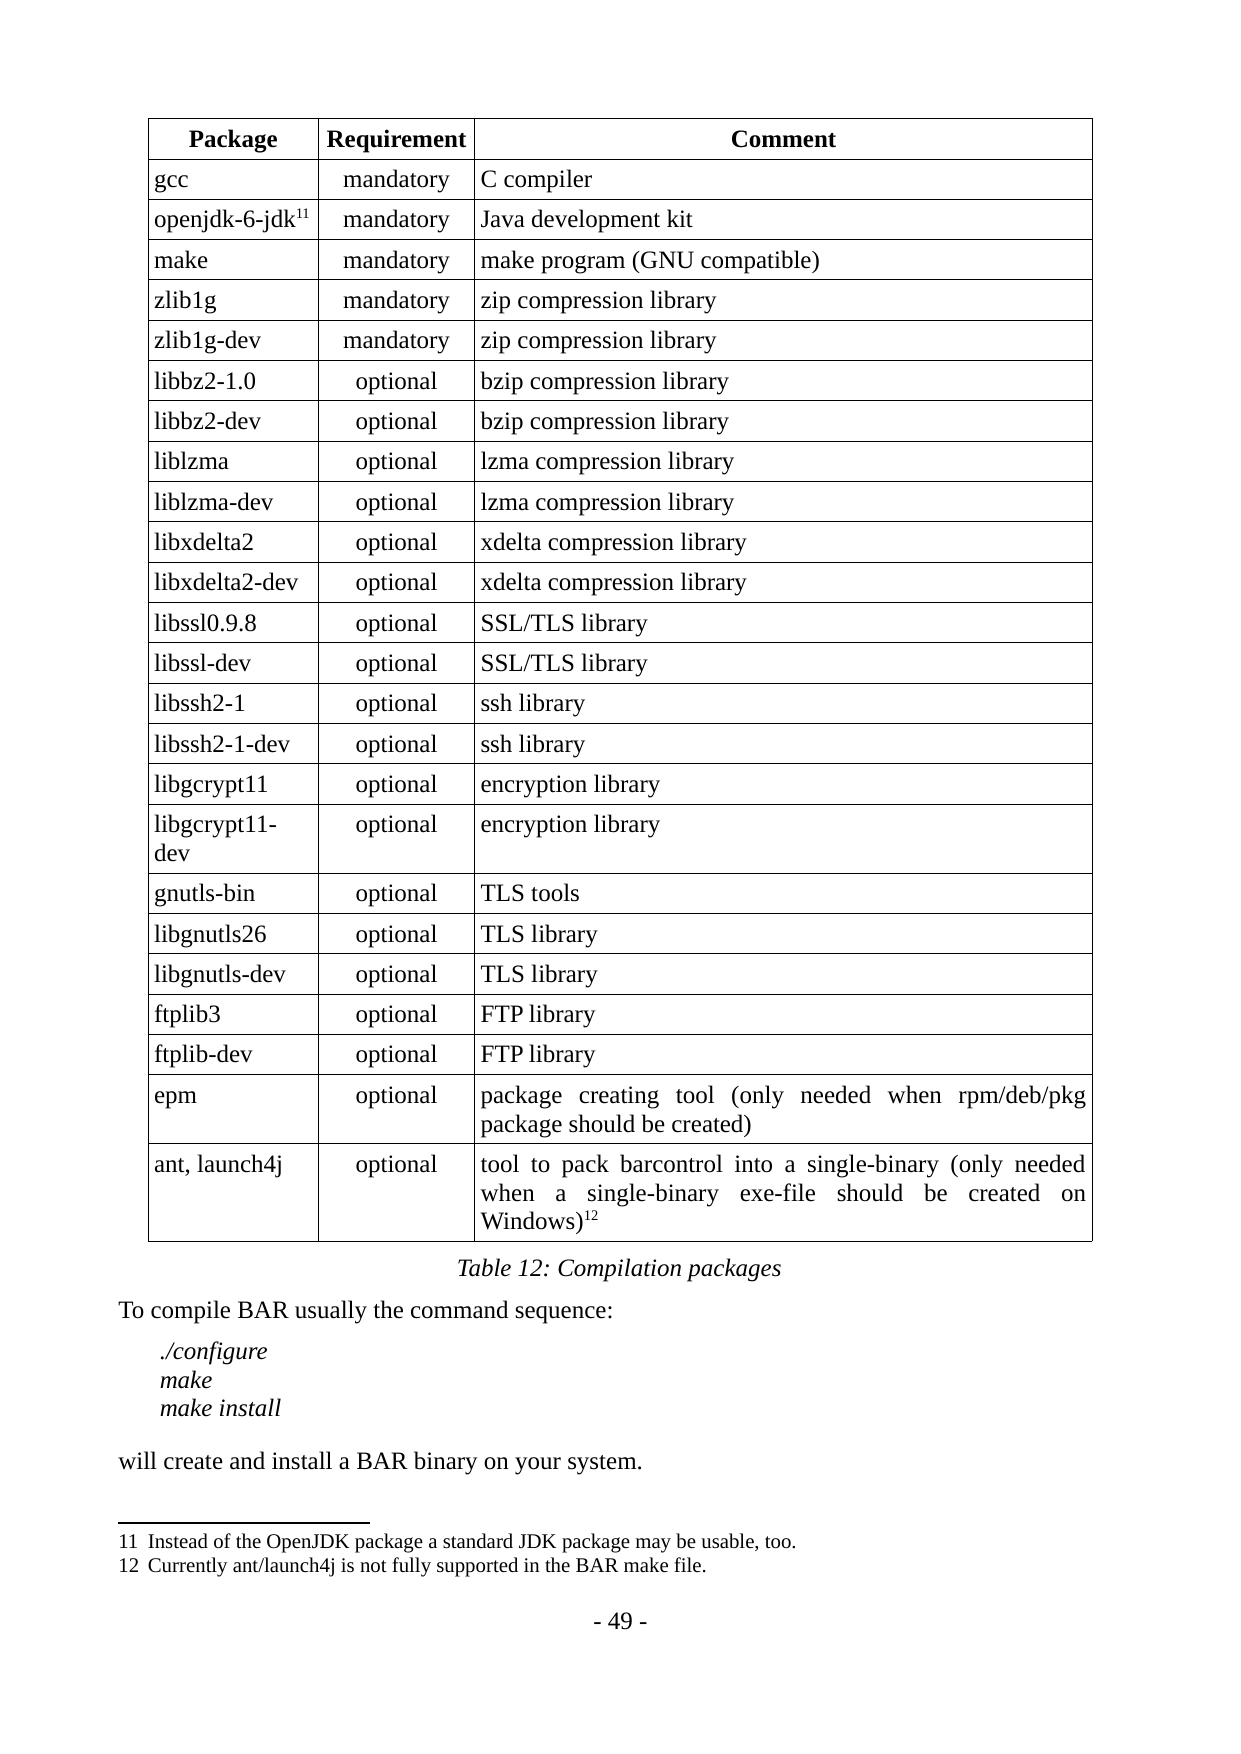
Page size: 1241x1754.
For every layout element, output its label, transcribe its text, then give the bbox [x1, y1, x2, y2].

table_cell xdelta compression library [475, 563, 1092, 602]
table_cell Java development kit [475, 200, 1092, 239]
table_cell lzma compression library [475, 442, 1092, 481]
table_cell ant, launch4j [149, 1144, 318, 1241]
table_cell optional [319, 442, 474, 481]
table_cell liblzma [149, 442, 318, 481]
table_cell package creating tool (only needed when rpm/deb/pkg package should be created) [475, 1075, 1092, 1143]
table_cell optional [319, 1075, 474, 1143]
table_cell zlib1g-dev [149, 321, 318, 360]
table_cell libbz2-1.0 [149, 361, 318, 400]
table_cell C compiler [475, 160, 1092, 199]
text To compile BAR usually the command sequence: [118, 1295, 1122, 1323]
table_cell libbz2-dev [149, 401, 318, 441]
table_cell liblzma-dev [149, 482, 318, 521]
table_cell make program (GNU compatible) [475, 240, 1092, 279]
table_cell zip compression library [475, 321, 1092, 360]
table_cell mandatory [319, 280, 474, 320]
table_cell optional [319, 1035, 474, 1074]
table_cell tool to pack barcontrol into a single-binary (only needed when a single-binary exe-file should be created on Windows) [475, 1144, 1092, 1241]
table_cell SSL/TLS library [475, 643, 1092, 682]
table_cell libxdelta2 [149, 522, 318, 562]
table_cell encryption library [475, 764, 1092, 803]
table_cell encryption library [475, 805, 1092, 872]
text make install [159, 1393, 1122, 1422]
table_cell make [149, 240, 318, 279]
table_cell libgnutls-dev [149, 954, 318, 993]
table_cell gnutls-bin [149, 874, 318, 913]
text Table 12: Compilation packages [118, 1253, 1122, 1282]
table_cell optional [319, 1144, 474, 1241]
table_cell mandatory [319, 240, 474, 279]
table_cell optional [319, 724, 474, 763]
table_cell libssh2-1-dev [149, 724, 318, 763]
table_cell zlib1g [149, 280, 318, 320]
table_cell zip compression library [475, 280, 1092, 320]
text will create and install a BAR binary on your system. [118, 1446, 1122, 1475]
table_cell optional [319, 522, 474, 562]
table_cell libssl0.9.8 [149, 603, 318, 642]
table_cell optional [319, 764, 474, 803]
table_cell optional [319, 805, 474, 872]
table_cell optional [319, 914, 474, 953]
table_cell gcc [149, 160, 318, 199]
table_cell ftplib-dev [149, 1035, 318, 1074]
table_header Comment [475, 119, 1092, 158]
table_cell openjdk-6-jdk [149, 200, 318, 239]
table_cell FTP library [475, 1035, 1092, 1074]
table_cell ssh library [475, 684, 1092, 723]
table_cell bzip compression library [475, 401, 1092, 441]
table_cell TLS tools [475, 874, 1092, 913]
table_cell optional [319, 643, 474, 682]
table_cell epm [149, 1075, 318, 1143]
table_cell TLS library [475, 954, 1092, 993]
text make [159, 1365, 1122, 1393]
table_cell libssl-dev [149, 643, 318, 682]
table_cell mandatory [319, 200, 474, 239]
table_cell optional [319, 954, 474, 993]
table_cell mandatory [319, 321, 474, 360]
text ./configure [159, 1336, 1122, 1365]
table_cell bzip compression library [475, 361, 1092, 400]
table_cell libssh2-1 [149, 684, 318, 723]
table_cell libgnutls26 [149, 914, 318, 953]
table_cell optional [319, 995, 474, 1034]
table_cell FTP library [475, 995, 1092, 1034]
table_cell ssh library [475, 724, 1092, 763]
table_cell libgcrypt11 [149, 764, 318, 803]
table_cell libxdelta2-dev [149, 563, 318, 602]
table_header Requirement [319, 119, 474, 158]
table_cell libgcrypt11-dev [149, 805, 318, 872]
table_cell mandatory [319, 160, 474, 199]
table_header Package [149, 119, 318, 158]
table_cell optional [319, 482, 474, 521]
table_cell lzma compression library [475, 482, 1092, 521]
table_cell xdelta compression library [475, 522, 1092, 562]
table_cell TLS library [475, 914, 1092, 953]
table_cell SSL/TLS library [475, 603, 1092, 642]
table_cell optional [319, 684, 474, 723]
table_cell optional [319, 874, 474, 913]
table_cell optional [319, 361, 474, 400]
table_cell ftplib3 [149, 995, 318, 1034]
table_cell optional [319, 401, 474, 441]
table_cell optional [319, 603, 474, 642]
table_cell optional [319, 563, 474, 602]
